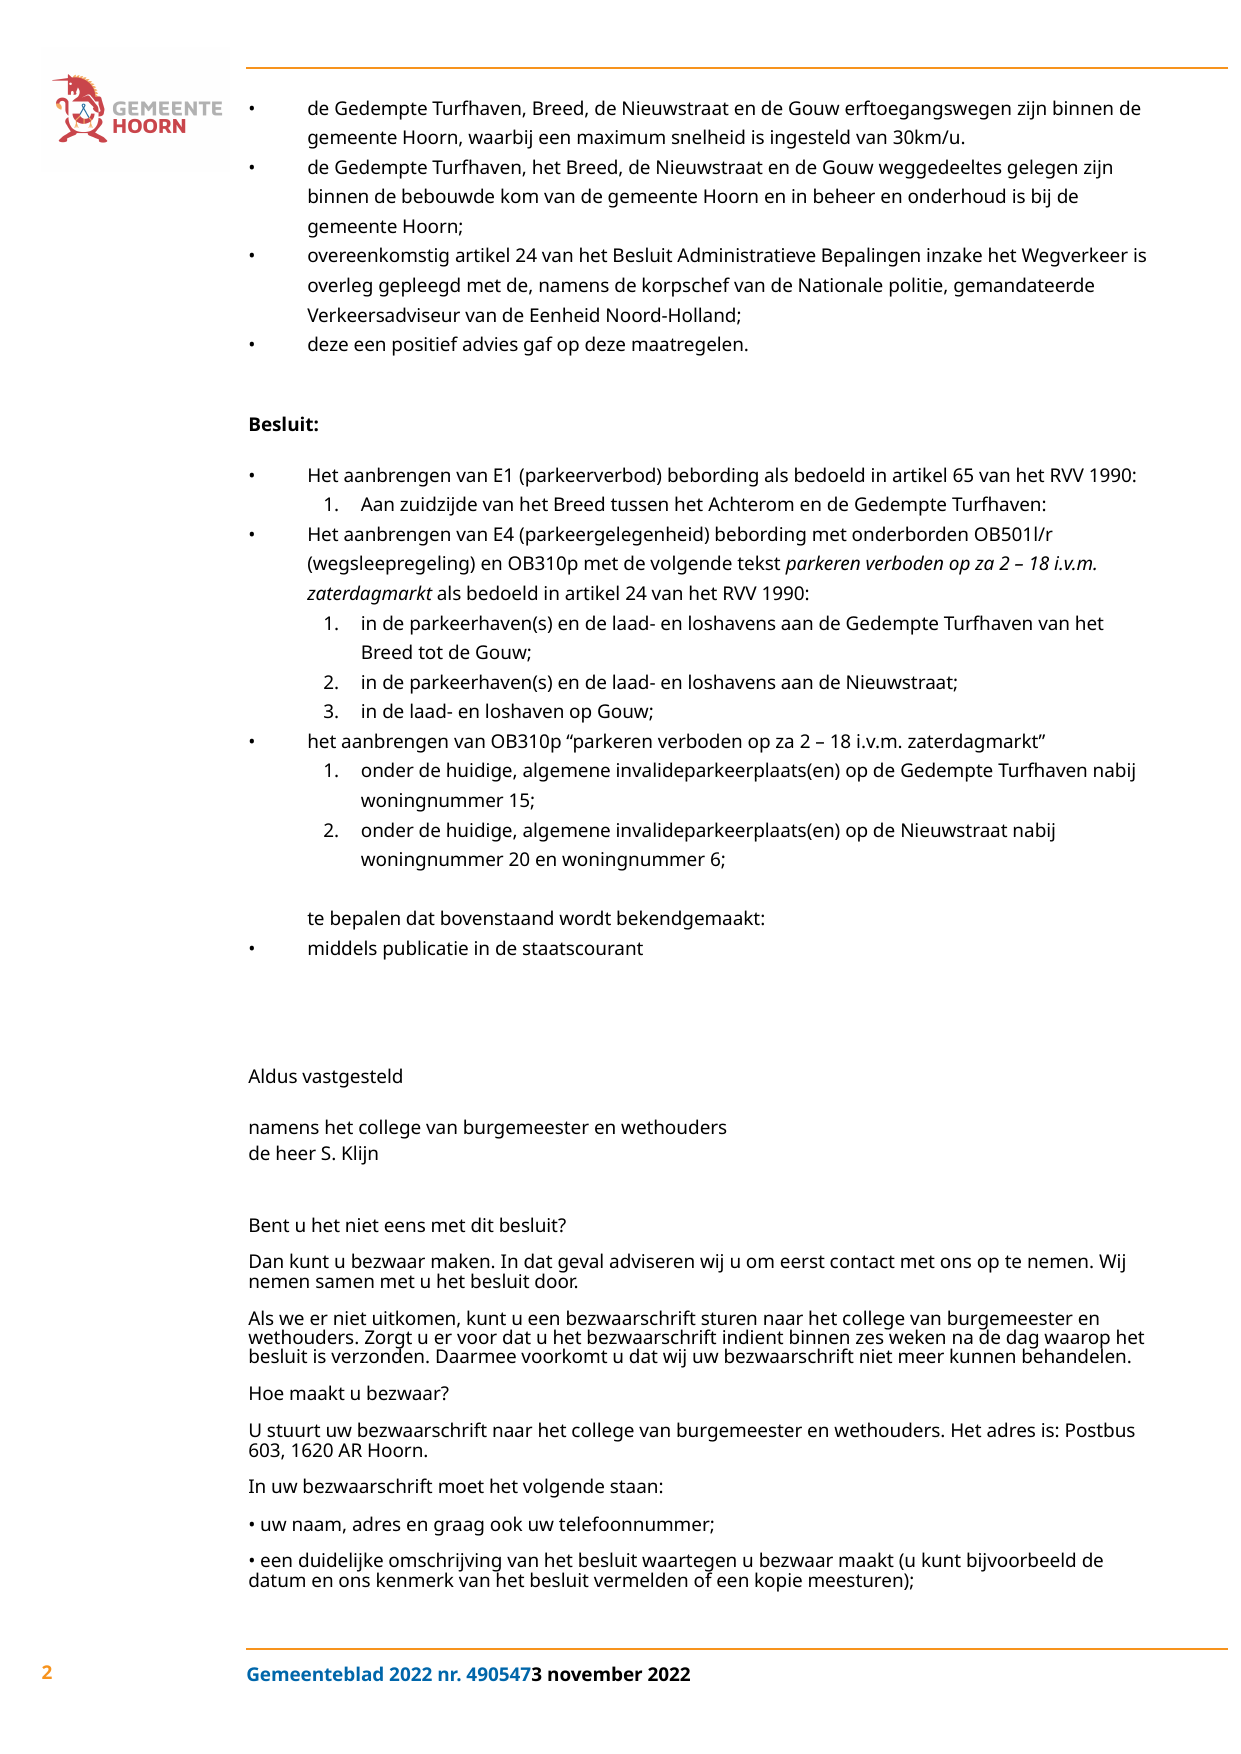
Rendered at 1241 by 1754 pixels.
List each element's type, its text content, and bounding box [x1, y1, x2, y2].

text • een duidelijke omschrijving van het besluit waartegen u bezwaar maakt (u kunt bijvoorbeeld de datum en ons kenmerk van het besluit vermelden of een kopie meesturen); [248, 1552, 1152, 1591]
list Aan zuidzijde van het Breed tussen het Achterom en de Gedempte Turfhaven: [323, 491, 1152, 517]
text U stuurt uw bezwaarschrift naar het college van burgemeester en wethouders. Het adres is: Postbus 603, 1620 AR Hoorn. [248, 1422, 1152, 1461]
picture [41, 47, 231, 172]
text Besluit: [248, 411, 1152, 437]
list onder de huidige, algemene invalideparkeerplaats(en) op de Nieuwstraat nabij woningnummer 20 en woningnummer 6; [323, 817, 1152, 872]
text Dan kunt u bezwaar maken. In dat geval adviseren wij u om eerst contact met ons op te nemen. Wij nemen samen met u het besluit door. [248, 1253, 1152, 1292]
text Aldus vastgesteld [248, 1063, 1152, 1089]
list Het aanbrengen van E4 (parkeergelegenheid) bebording met onderborden OB501l/r (wegsleepregeling) en OB310p met de volgende tekst parkeren verboden op za 2 – 18 i.v.m. zaterdagmarkt als bedoeld in artikel 24 van het RVV 1990: [248, 521, 1152, 606]
text de heer S. Klijn [248, 1140, 1152, 1166]
list overeenkomstig artikel 24 van het Besluit Administratieve Bepalingen inzake het Wegverkeer is overleg gepleegd met de, namens de korpschef van de Nationale politie, gemandateerde Verkeersadviseur van de Eenheid Noord-Holland; [248, 243, 1152, 328]
text In uw bezwaarschrift moet het volgende staan: [248, 1478, 1152, 1498]
list in de parkeerhaven(s) en de laad- en loshavens aan de Nieuwstraat; [323, 669, 1152, 695]
text Als we er niet uitkomen, kunt u een bezwaarschrift sturen naar het college van burgemeester en wethouders. Zorgt u er voor dat u het bezwaarschrift indient binnen zes weken na de dag waarop het besluit is verzonden. Daarmee voorkomt u dat wij uw bezwaarschrift niet meer kunnen behandelen. [248, 1310, 1152, 1368]
list onder de huidige, algemene invalideparkeerplaats(en) op de Gedempte Turfhaven nabij woningnummer 15; [323, 758, 1152, 813]
list de Gedempte Turfhaven, Breed, de Nieuwstraat en de Gouw erftoegangswegen zijn binnen de gemeente Hoorn, waarbij een maximum snelheid is ingesteld van 30km/u. [248, 95, 1152, 150]
list deze een positief advies gaf op deze maatregelen. [248, 331, 1152, 357]
list de Gedempte Turfhaven, het Breed, de Nieuwstraat en de Gouw weggedeeltes gelegen zijn binnen de bebouwde kom van de gemeente Hoorn en in beheer en onderhoud is bij de gemeente Hoorn; [248, 154, 1152, 239]
list het aanbrengen van OB310p “parkeren verboden op za 2 – 18 i.v.m. zaterdagmarkt” [248, 728, 1152, 754]
list in de laad- en loshaven op Gouw; [323, 698, 1152, 724]
text Bent u het niet eens met dit besluit? [248, 1217, 1152, 1236]
text Hoe maakt u bezwaar? [248, 1385, 1152, 1404]
text • uw naam, adres en graag ook uw telefoonnummer; [248, 1516, 1152, 1535]
list te bepalen dat bovenstaand wordt bekendgemaakt: [248, 906, 1152, 931]
list Het aanbrengen van E1 (parkeerverbod) bebording als bedoeld in artikel 65 van het RVV 1990: [248, 462, 1152, 488]
list middels publicatie in de staatscourant [248, 935, 1152, 961]
list in de parkeerhaven(s) en de laad- en loshavens aan de Gedempte Turfhaven van het Breed tot de Gouw; [323, 610, 1152, 665]
text namens het college van burgemeester en wethouders [248, 1114, 1152, 1140]
